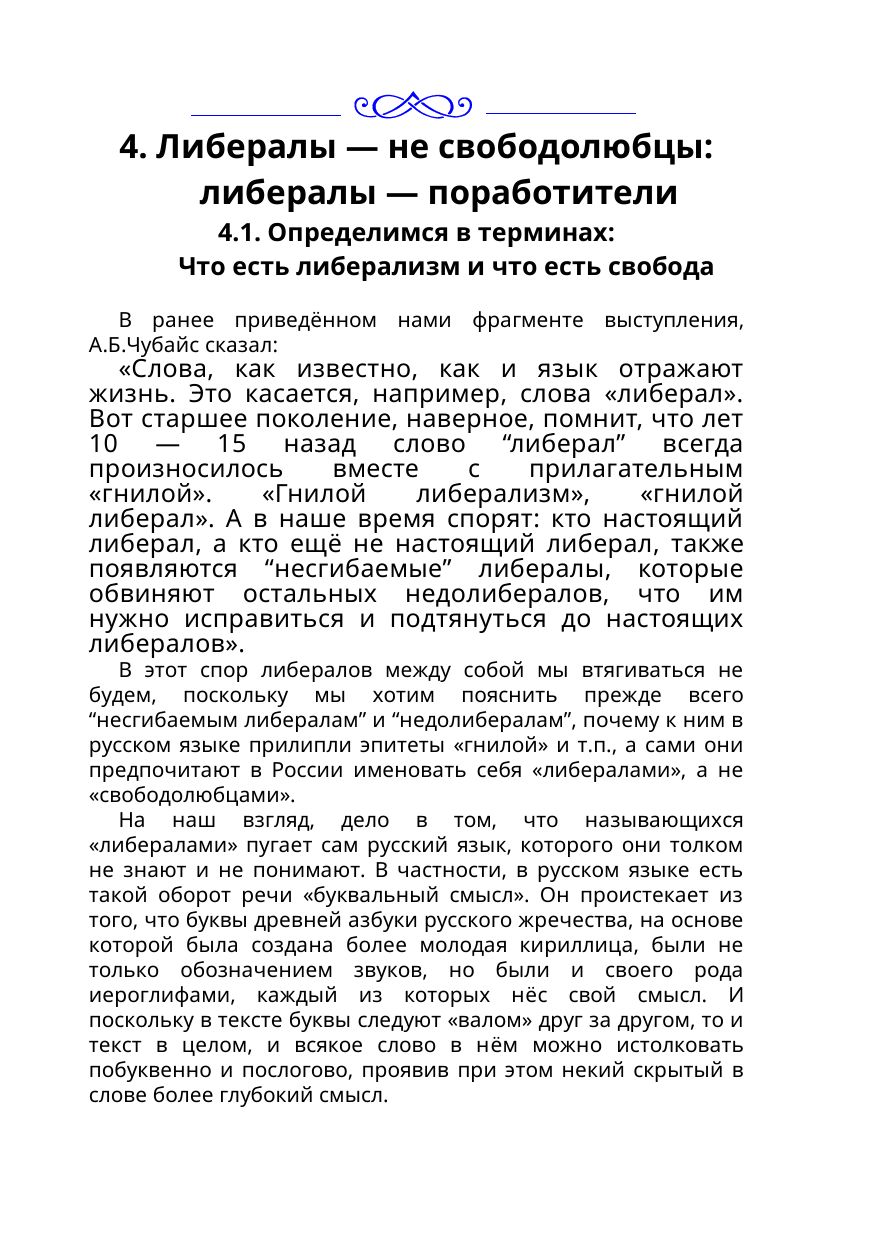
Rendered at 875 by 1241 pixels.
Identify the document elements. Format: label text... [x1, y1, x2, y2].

text «Слова, как известно, как и язык отражают жизнь. Это касается, например, слова «либерал». Вот старшее поколение, наверное, помнит, что лет 10 — 15 назад слово “либерал” всегда произносилось вместе с прилагательным «гнилой». «Гнилой либерализм», «гнилой либерал». А в наше время спорят: кто настоящий либерал, а кто ещё не настоящий либерал, также появляются “несгибаемые” либералы, которые обвиняют остальных недолибералов, что им нужно исправиться и подтянуться до настоящих либералов». [89, 357, 744, 657]
subtitle 4.1. Определимся в терминах: Что есть либерализм и что есть свобода [89, 214, 744, 282]
text В ранее приведённом нами фрагменте выступления, А.Б.Чубайс сказал: [89, 307, 744, 357]
text На наш взгляд, дело в том, что называющихся «либералами» пугает сам русский язык, которого они толком не знают и не понимают. В частности, в русском языке есть такой оборот речи «буквальный смысл». Он проистекает из того, что буквы древней азбуки русского жречества, на основе которой была создана более молодая кириллица, были не только обозначением звуков, но были и своего рода иероглифами, каждый из которых нёс свой смысл. И поскольку в тексте буквы следуют «валом» друг за другом, то и текст в целом, и всякое слово в нём можно истолковать побуквенно и послогово, проявив при этом некий скрытый в слове более глубокий смысл. [89, 807, 744, 1107]
subtitle 4. Либералы — не свободолюбцы: либералы — поработители [89, 122, 744, 214]
text В этот спор либералов между собой мы втягиваться не будем, поскольку мы хотим пояснить прежде всего “несгибаемым либералам” и “недолибералам”, почему к ним в русском языке прилипли эпитеты «гнилой» и т.п., а сами они предпочитают в России именовать себя «либералами», а не «свободолюбцами». [89, 657, 744, 807]
